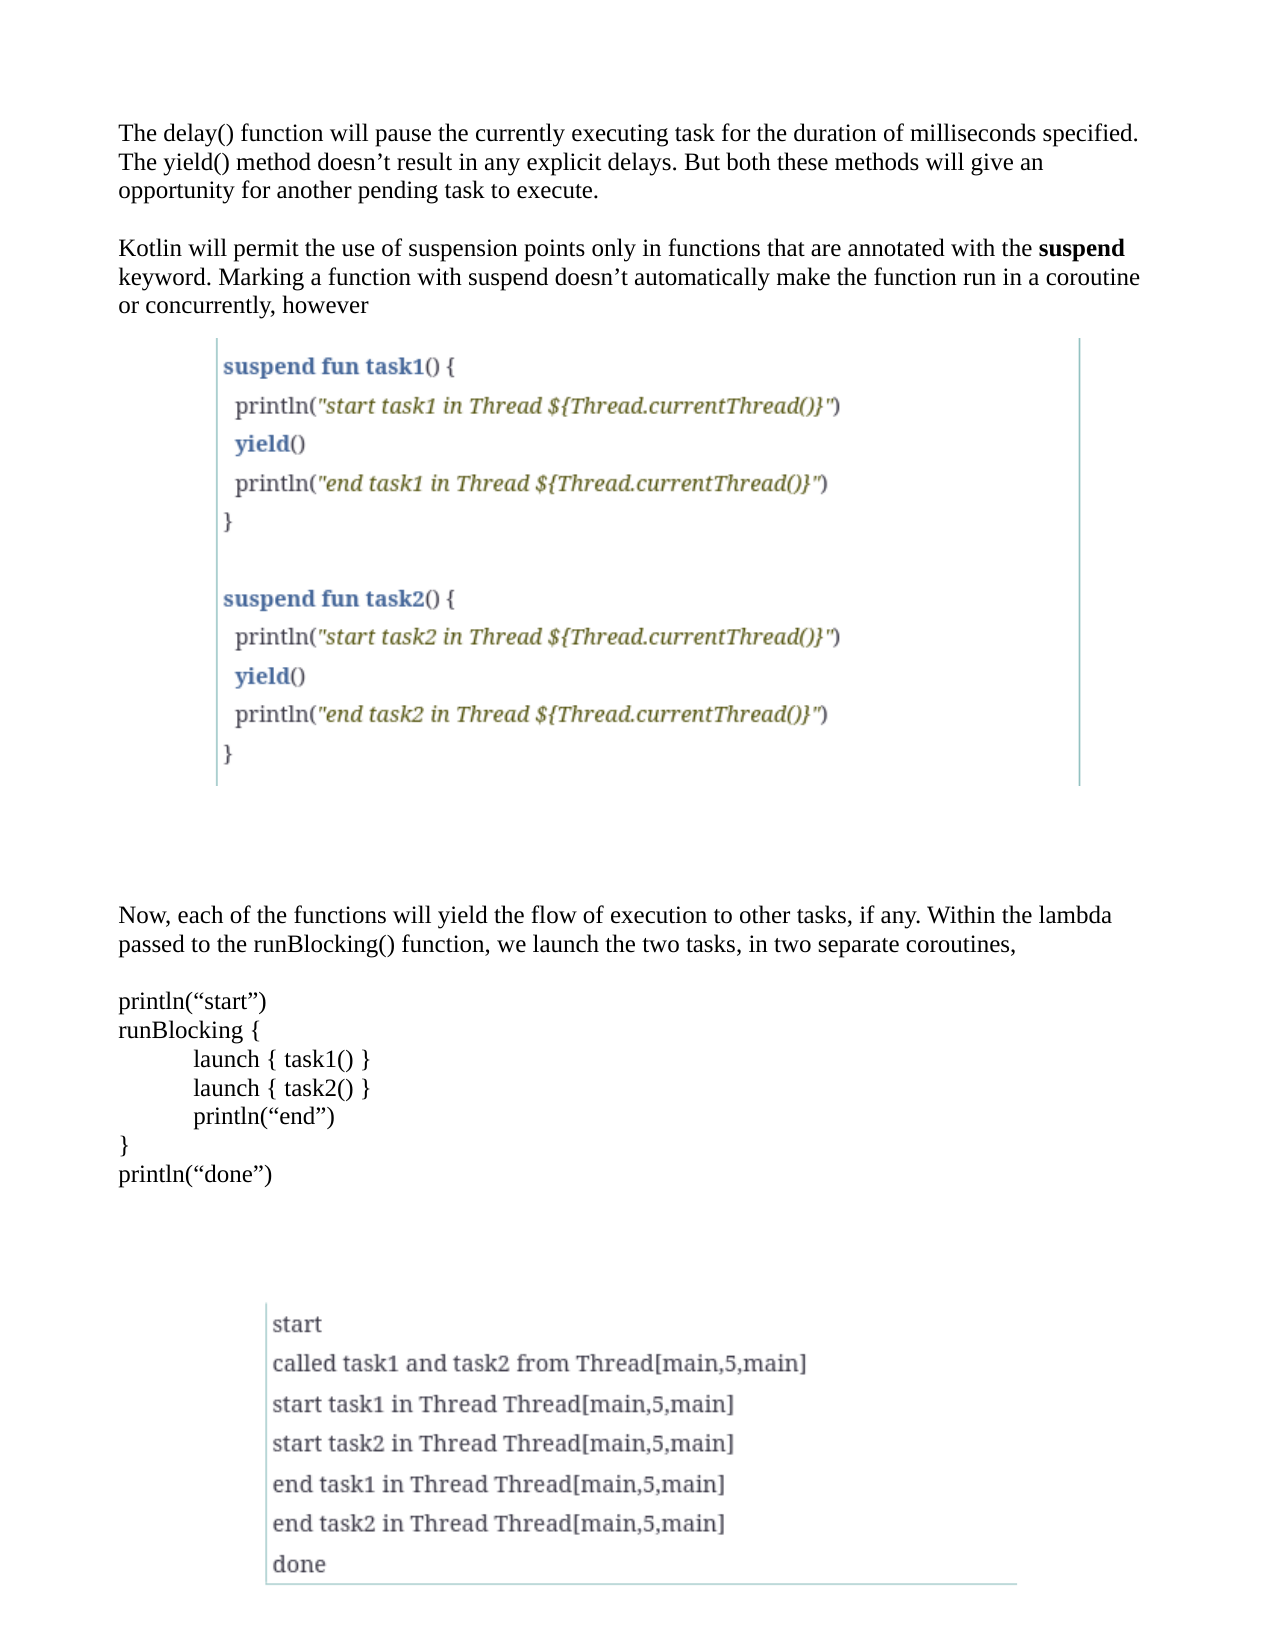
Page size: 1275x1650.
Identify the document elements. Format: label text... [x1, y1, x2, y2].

text Now, each of the functions will yield the flow of execution to other tasks, if any. Within the lambda passed to the runBlocking() function, we launch the two tasks, in two separate coroutines, [118, 900, 1157, 958]
text } [118, 1130, 1157, 1159]
picture [189, 1290, 1018, 1593]
text println(“done”) [118, 1159, 1157, 1188]
text launch { task1() } launch { task2() } println(“end”) [118, 1044, 1157, 1130]
picture [133, 338, 1173, 786]
text Kotlin will permit the use of suspension points only in functions that are annotated with the suspend keyword. Marking a function with suspend doesn’t automatically make the function run in a coroutine or concurrently, however [118, 233, 1157, 319]
text println(“start”) [118, 986, 1157, 1015]
text runBlocking { [118, 1015, 1157, 1044]
text The delay() function will pause the currently executing task for the duration of milliseconds specified. The yield() method doesn’t result in any explicit delays. But both these methods will give an opportunity for another pending task to execute. [118, 118, 1157, 204]
